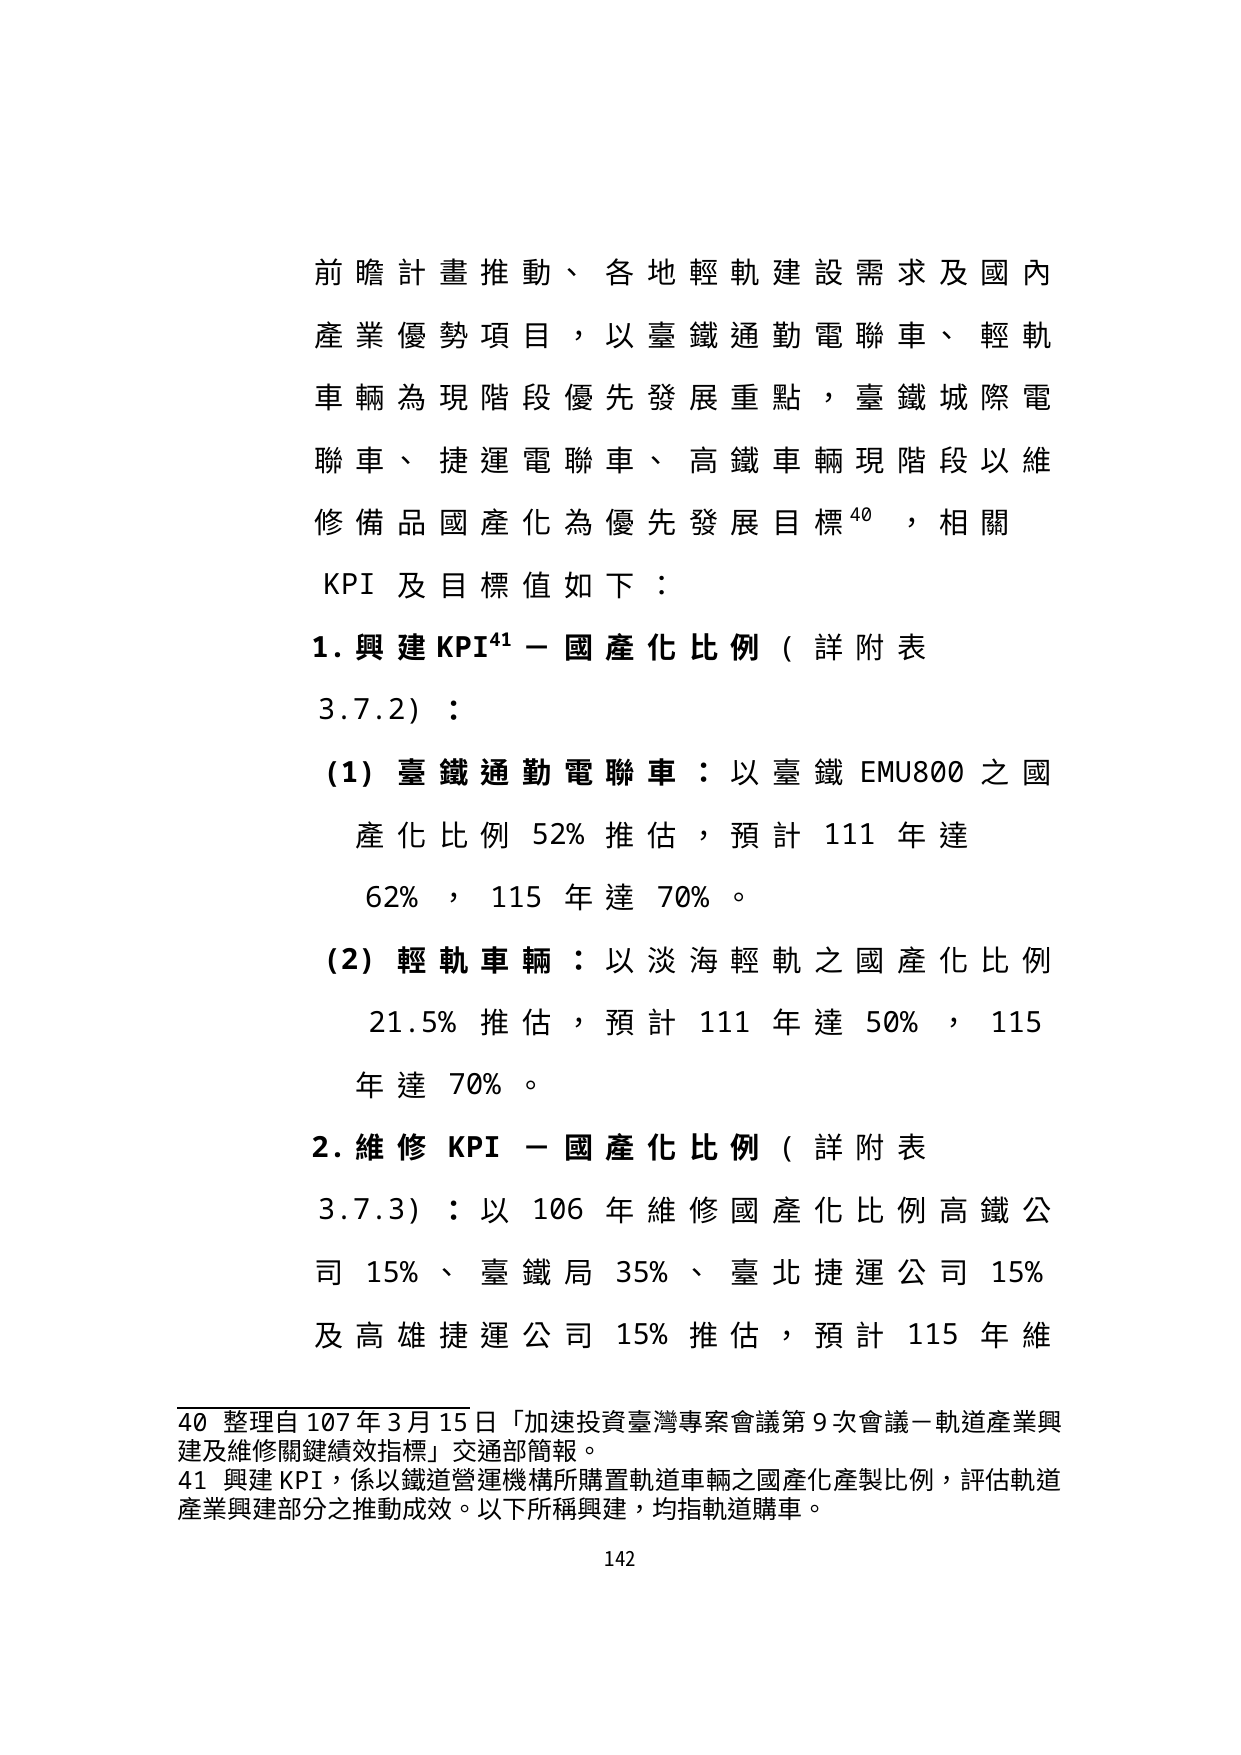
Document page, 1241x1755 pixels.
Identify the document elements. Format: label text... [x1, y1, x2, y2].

text 1.興建KPI－國產化比例(詳附表3.7.2)： [271, 604, 1058, 729]
text (1)臺鐵通勤電聯車：以臺鐵EMU800之國產化比例52%推估，預計111年達62%，115年達70%。 [301, 729, 1058, 917]
text 整理自107年3月15日「加速投資臺灣專案會議第9次會議－軌道產業興建及維修關鍵績效指標」交通部簡報。 [177, 1408, 1063, 1466]
text (2)輕軌車輛：以淡海輕軌之國產化比例21.5%推估，預計111年達50%，115年達70%。 [301, 917, 1058, 1104]
text 前瞻計畫推動、各地輕軌建設需求及國內產業優勢項目，以臺鐵通勤電聯車、輕軌車輛為現階段優先發展重點，臺鐵城際電聯車、捷運電聯車、高鐵車輛現階段以維修備品國產化為優先發展目標，相關KPI及目標值如下： [271, 229, 1058, 604]
text 興建KPI，係以鐵道營運機構所購置軌道車輛之國產化產製比例，評估軌道產業興建部分之推動成效。以下所稱興建，均指軌道購車。 [177, 1466, 1063, 1525]
text 2.維修KPI－國產化比例(詳附表3.7.3)：以106年維修國產化比例高鐵公司15%、臺鐵局35%、臺北捷運公司15%及高雄捷運公司15%推估，預計115年維 [271, 1104, 1058, 1354]
